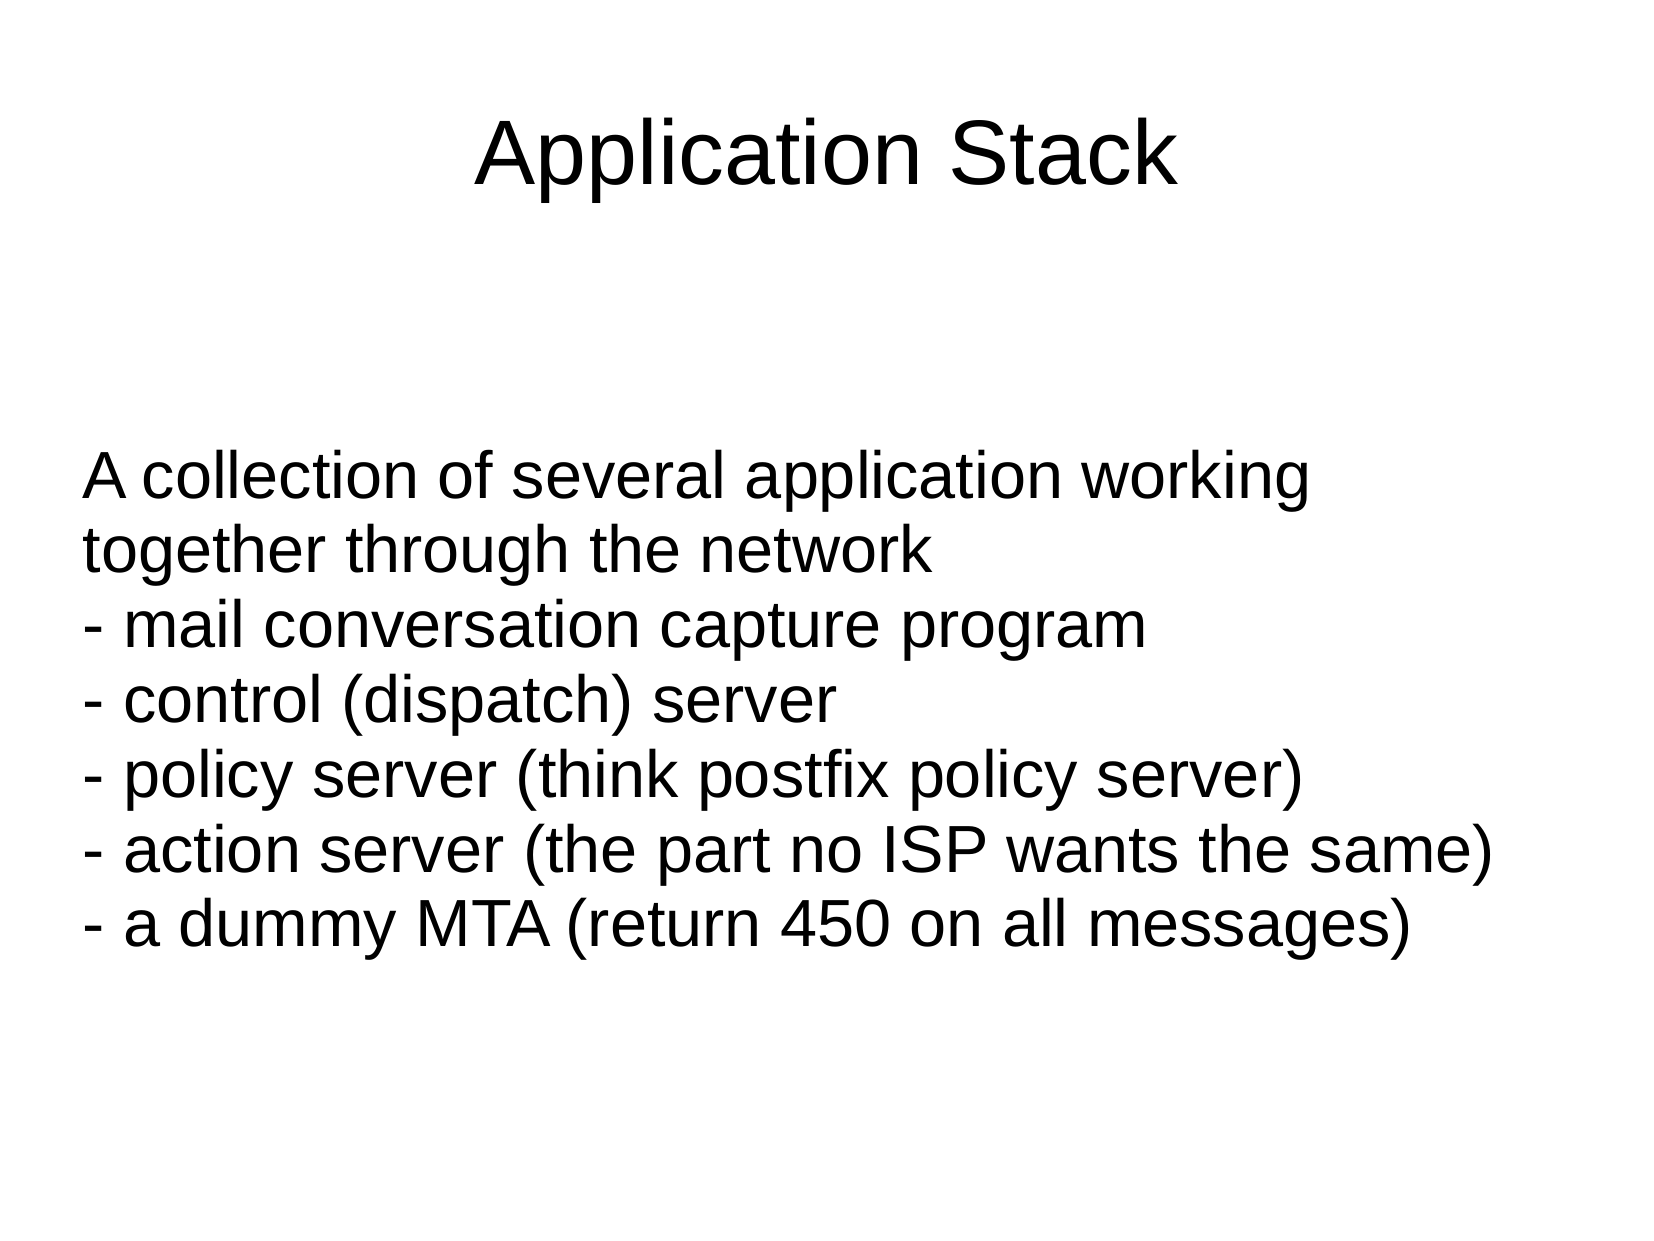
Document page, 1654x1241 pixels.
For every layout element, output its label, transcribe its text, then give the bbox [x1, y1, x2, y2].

title Application Stack [82, 56, 1571, 250]
subtitle A collection of several application working together through the network - mail conversation capture program - control (dispatch) server - policy server (think postfix policy server) - action server (the part no ISP wants the same) - a dummy MTA (return 450 on all messages) [82, 297, 1571, 1102]
